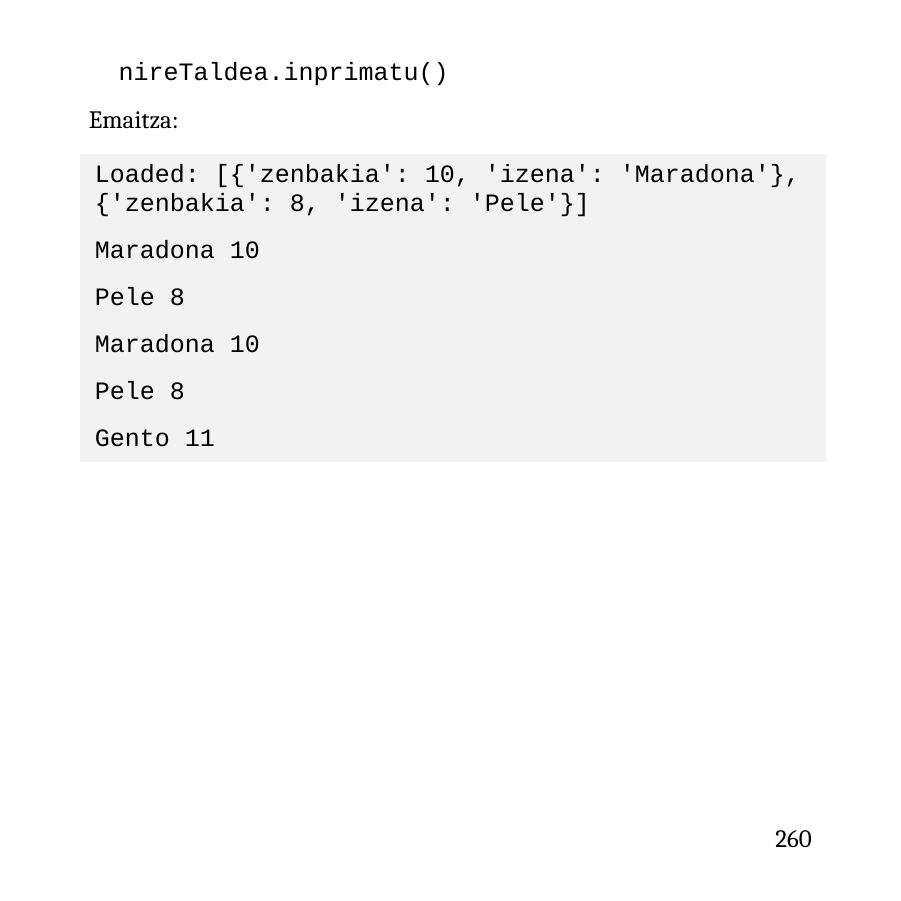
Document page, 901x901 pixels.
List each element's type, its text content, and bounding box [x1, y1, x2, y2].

text Pele 8 [86, 276, 820, 313]
text Loaded: [{'zenbakia': 10, 'izena': 'Maradona'}, {'zenbakia': 8, 'izena': 'Pele'}] [86, 160, 820, 219]
text Pele 8 [86, 370, 820, 407]
text Gento 11 [86, 417, 820, 456]
text Maradona 10 [86, 323, 820, 360]
text nireTaldea.inprimatu() [118, 59, 811, 87]
text Emaitza: [89, 106, 811, 135]
text Maradona 10 [86, 229, 820, 266]
